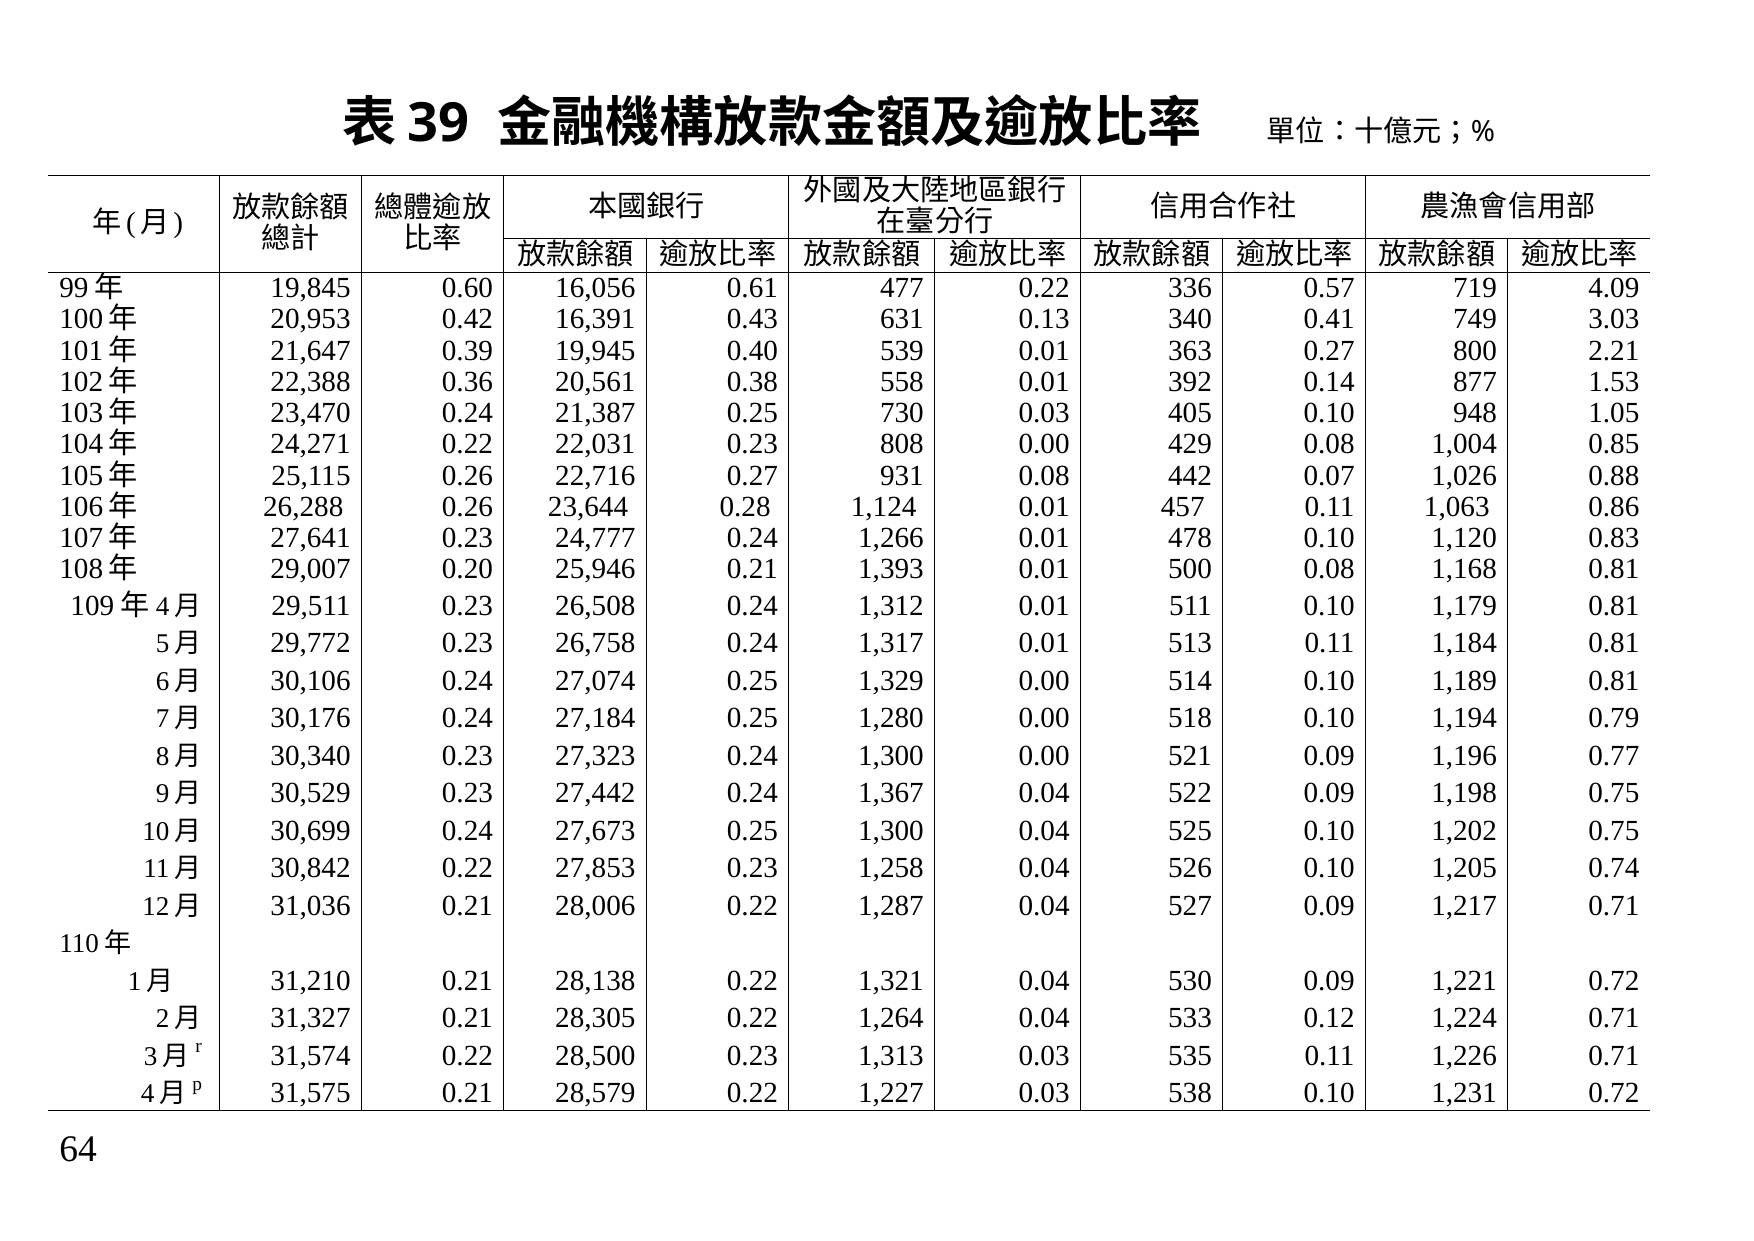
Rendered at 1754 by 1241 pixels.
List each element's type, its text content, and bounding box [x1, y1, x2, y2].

table_cell 0.08 [1223, 429, 1365, 460]
table_cell 0.60 [362, 273, 503, 304]
table_cell 526 [1081, 848, 1222, 885]
table_cell 442 [1081, 460, 1222, 491]
table_cell 0.72 [1508, 960, 1650, 998]
table_cell 28,305 [504, 998, 646, 1035]
table_cell 558 [789, 366, 934, 398]
table_cell 800 [1366, 335, 1507, 366]
table_cell 0.83 [1508, 523, 1650, 554]
table_cell 0.04 [935, 885, 1080, 923]
table_cell 0.25 [647, 698, 788, 735]
table_cell 340 [1081, 304, 1222, 335]
table_cell 1月 [48, 960, 219, 998]
table_cell 27,323 [504, 735, 646, 773]
table_cell 0.81 [1508, 554, 1650, 585]
table_cell 21,647 [220, 335, 361, 366]
table_cell 31,036 [220, 885, 361, 923]
table_cell 0.81 [1508, 660, 1650, 698]
table_cell 0.23 [647, 429, 788, 460]
table_cell 28,579 [504, 1073, 646, 1110]
table_cell 0.81 [1508, 585, 1650, 623]
table_cell 16,391 [504, 304, 646, 335]
table_header 總體逾放比率 [362, 176, 503, 272]
table_cell 0.25 [647, 660, 788, 698]
table_cell 0.24 [362, 698, 503, 735]
table_cell 29,007 [220, 554, 361, 585]
table_cell 31,327 [220, 998, 361, 1035]
table_cell 1,317 [789, 623, 934, 660]
table_cell 21,387 [504, 398, 646, 429]
table_cell 0.21 [362, 960, 503, 998]
table_cell 0.04 [935, 773, 1080, 810]
table_cell 0.10 [1223, 585, 1365, 623]
table_cell 22,031 [504, 429, 646, 460]
table_cell 0.57 [1223, 273, 1365, 304]
table_cell 0.71 [1508, 1035, 1650, 1073]
table_cell 1,168 [1366, 554, 1507, 585]
table_cell 0.75 [1508, 773, 1650, 810]
table_cell 0.38 [647, 366, 788, 398]
table_cell 0.24 [362, 660, 503, 698]
table_cell 0.09 [1223, 735, 1365, 773]
table_cell 0.23 [647, 1035, 788, 1073]
table_cell 24,271 [220, 429, 361, 460]
table_cell 109年 4月 [48, 585, 219, 623]
table_cell 631 [789, 304, 934, 335]
table_cell 30,529 [220, 773, 361, 810]
table_cell 521 [1081, 735, 1222, 773]
table_cell 0.23 [362, 523, 503, 554]
table_cell 0.21 [362, 885, 503, 923]
table_cell 31,210 [220, 960, 361, 998]
table_cell 0.11 [1223, 1035, 1365, 1073]
table_cell 0.22 [362, 1035, 503, 1073]
table_cell 0.26 [362, 460, 503, 491]
table_cell 0.24 [362, 810, 503, 848]
table_cell 27,442 [504, 773, 646, 810]
table_cell 27,673 [504, 810, 646, 848]
table_cell 0.24 [647, 735, 788, 773]
table_cell 0.04 [935, 998, 1080, 1035]
table_cell 1,196 [1366, 735, 1507, 773]
table_cell 5月 [48, 623, 219, 660]
table_cell 0.23 [362, 585, 503, 623]
table_cell 0.86 [1508, 491, 1650, 523]
table_cell 11月 [48, 848, 219, 885]
table_cell 0.23 [362, 735, 503, 773]
table_cell 31,574 [220, 1035, 361, 1073]
table_cell 0.10 [1223, 398, 1365, 429]
table_cell 392 [1081, 366, 1222, 398]
table_header 農漁會信用部 [1366, 176, 1650, 238]
table_cell 1,300 [789, 810, 934, 848]
table_cell 30,842 [220, 848, 361, 885]
table_cell 3月r [48, 1035, 219, 1073]
table_cell 0.08 [1223, 554, 1365, 585]
table_cell 27,074 [504, 660, 646, 698]
table_cell 25,115 [220, 460, 361, 491]
table_cell 478 [1081, 523, 1222, 554]
table_cell 0.01 [935, 523, 1080, 554]
table_cell 23,644 [504, 491, 646, 523]
table_cell 1,205 [1366, 848, 1507, 885]
table_cell 533 [1081, 998, 1222, 1035]
table_cell [647, 923, 788, 960]
table_cell 0.00 [935, 660, 1080, 698]
table_cell 1,313 [789, 1035, 934, 1073]
table_cell 0.12 [1223, 998, 1365, 1035]
table_cell 27,184 [504, 698, 646, 735]
table_cell 3.03 [1508, 304, 1650, 335]
table_cell 0.88 [1508, 460, 1650, 491]
table_cell 1,393 [789, 554, 934, 585]
table_cell 0.10 [1223, 1073, 1365, 1110]
table_cell 8月 [48, 735, 219, 773]
table_cell 0.36 [362, 366, 503, 398]
table_cell 1,258 [789, 848, 934, 885]
table_cell [504, 923, 646, 960]
table_cell 0.22 [362, 429, 503, 460]
table_cell 105年 [48, 460, 219, 491]
table_cell 0.01 [935, 585, 1080, 623]
table_cell 0.10 [1223, 810, 1365, 848]
table_cell 0.11 [1223, 623, 1365, 660]
table_cell 0.04 [935, 848, 1080, 885]
table_cell 0.03 [935, 398, 1080, 429]
table_cell 2.21 [1508, 335, 1650, 366]
table_cell 0.71 [1508, 998, 1650, 1035]
table_cell 99年 [48, 273, 219, 304]
table_cell 0.41 [1223, 304, 1365, 335]
table_cell [362, 923, 503, 960]
table_header 本國銀行 [504, 176, 788, 238]
subtitle 表39 金融機構放款金額及逾放比率 單位：十億元；% [59, 62, 1639, 174]
table_cell 948 [1366, 398, 1507, 429]
table_cell 0.75 [1508, 810, 1650, 848]
table_cell 0.09 [1223, 885, 1365, 923]
table_cell [789, 923, 934, 960]
table_cell 20,561 [504, 366, 646, 398]
table_header 年(月) [48, 176, 219, 272]
table_cell 0.01 [935, 491, 1080, 523]
table_cell 6月 [48, 660, 219, 698]
table_cell 0.23 [362, 773, 503, 810]
table_cell [935, 923, 1080, 960]
table_cell 749 [1366, 304, 1507, 335]
table_cell 0.01 [935, 366, 1080, 398]
table_cell 0.77 [1508, 735, 1650, 773]
table_cell 2月 [48, 998, 219, 1035]
table_cell 101年 [48, 335, 219, 366]
table_cell 1,124 [789, 491, 934, 523]
table_cell 877 [1366, 366, 1507, 398]
table_cell 0.11 [1223, 491, 1365, 523]
table_cell 538 [1081, 1073, 1222, 1110]
table_cell 19,945 [504, 335, 646, 366]
table_cell 22,716 [504, 460, 646, 491]
table_cell 0.09 [1223, 773, 1365, 810]
table_cell 1,329 [789, 660, 934, 698]
table_cell 102年 [48, 366, 219, 398]
table_cell 放款餘額 [1081, 239, 1222, 272]
table_cell 1,221 [1366, 960, 1507, 998]
table_cell 22,388 [220, 366, 361, 398]
table_header 外國及大陸地區銀行在臺分行 [789, 176, 1080, 238]
table_cell 26,288 [220, 491, 361, 523]
table_cell 1,266 [789, 523, 934, 554]
table_cell 103年 [48, 398, 219, 429]
table_cell 0.08 [935, 460, 1080, 491]
table_cell 27,641 [220, 523, 361, 554]
table_cell 808 [789, 429, 934, 460]
table_cell 104年 [48, 429, 219, 460]
table_cell 1,026 [1366, 460, 1507, 491]
table_cell 1,321 [789, 960, 934, 998]
table_cell 0.24 [647, 585, 788, 623]
table_cell 405 [1081, 398, 1222, 429]
table_cell 1,264 [789, 998, 934, 1035]
table_cell 107年 [48, 523, 219, 554]
table_cell 25,946 [504, 554, 646, 585]
table_cell 1,189 [1366, 660, 1507, 698]
table_cell 525 [1081, 810, 1222, 848]
table_cell 9月 [48, 773, 219, 810]
table_cell 1.53 [1508, 366, 1650, 398]
table_cell 477 [789, 273, 934, 304]
table_cell 1,217 [1366, 885, 1507, 923]
table_cell 0.24 [362, 398, 503, 429]
table_cell 100年 [48, 304, 219, 335]
table_cell 0.24 [647, 623, 788, 660]
table_cell 513 [1081, 623, 1222, 660]
table_cell 0.03 [935, 1035, 1080, 1073]
table_cell 逾放比率 [1223, 239, 1365, 272]
table_cell 108年 [48, 554, 219, 585]
table_cell 0.01 [935, 335, 1080, 366]
table_cell [1081, 923, 1222, 960]
table_cell 511 [1081, 585, 1222, 623]
table_cell 0.40 [647, 335, 788, 366]
table_cell 527 [1081, 885, 1222, 923]
table_cell 0.20 [362, 554, 503, 585]
table_cell 30,340 [220, 735, 361, 773]
table_cell 0.10 [1223, 660, 1365, 698]
table_cell 719 [1366, 273, 1507, 304]
table_cell 4月p [48, 1073, 219, 1110]
table_cell 30,176 [220, 698, 361, 735]
table_cell 0.22 [362, 848, 503, 885]
table_cell 20,953 [220, 304, 361, 335]
table_cell 1,194 [1366, 698, 1507, 735]
table_cell 30,699 [220, 810, 361, 848]
table_cell 106年 [48, 491, 219, 523]
table_cell 500 [1081, 554, 1222, 585]
table_cell 1,312 [789, 585, 934, 623]
table_cell 1,300 [789, 735, 934, 773]
table_cell 4.09 [1508, 273, 1650, 304]
table_cell 16,056 [504, 273, 646, 304]
table_cell 0.23 [647, 848, 788, 885]
table_cell 0.22 [647, 1073, 788, 1110]
table_cell 518 [1081, 698, 1222, 735]
table_cell 0.28 [647, 491, 788, 523]
table_cell 0.27 [1223, 335, 1365, 366]
table_cell 放款餘額 [504, 239, 646, 272]
table_cell 0.72 [1508, 1073, 1650, 1110]
table_cell 31,575 [220, 1073, 361, 1110]
table_cell 0.79 [1508, 698, 1650, 735]
table_cell 110年 [48, 923, 219, 960]
table_cell 0.04 [935, 960, 1080, 998]
table_cell 0.43 [647, 304, 788, 335]
table_cell 535 [1081, 1035, 1222, 1073]
table_cell 0.24 [647, 523, 788, 554]
table_cell 0.21 [362, 998, 503, 1035]
table_cell 1,280 [789, 698, 934, 735]
table_cell 0.22 [647, 885, 788, 923]
table_cell 0.71 [1508, 885, 1650, 923]
table_cell 28,500 [504, 1035, 646, 1073]
table_cell 0.25 [647, 398, 788, 429]
table_cell 1,179 [1366, 585, 1507, 623]
table_cell 10月 [48, 810, 219, 848]
table_cell 457 [1081, 491, 1222, 523]
table_cell 放款餘額 [1366, 239, 1507, 272]
table_cell 0.00 [935, 735, 1080, 773]
table_cell 1,184 [1366, 623, 1507, 660]
table_cell 0.09 [1223, 960, 1365, 998]
table_cell 0.23 [362, 623, 503, 660]
table_cell 0.21 [647, 554, 788, 585]
table_cell 522 [1081, 773, 1222, 810]
table_cell 429 [1081, 429, 1222, 460]
table_cell 0.26 [362, 491, 503, 523]
table_cell 514 [1081, 660, 1222, 698]
table_cell 0.10 [1223, 848, 1365, 885]
table_cell 29,772 [220, 623, 361, 660]
table_cell 363 [1081, 335, 1222, 366]
table_cell 26,758 [504, 623, 646, 660]
table_cell 0.00 [935, 429, 1080, 460]
table_cell 0.22 [647, 998, 788, 1035]
table_cell 0.10 [1223, 523, 1365, 554]
table_cell 0.24 [647, 773, 788, 810]
table_cell 1,004 [1366, 429, 1507, 460]
table_cell 1,226 [1366, 1035, 1507, 1073]
table_cell 12月 [48, 885, 219, 923]
table_header 放款餘額總計 [220, 176, 361, 272]
table_cell 0.61 [647, 273, 788, 304]
table_cell 1,224 [1366, 998, 1507, 1035]
table_cell 0.00 [935, 698, 1080, 735]
table_cell 530 [1081, 960, 1222, 998]
table_cell 0.25 [647, 810, 788, 848]
table_cell 1.05 [1508, 398, 1650, 429]
table_cell 0.03 [935, 1073, 1080, 1110]
table_cell 0.01 [935, 554, 1080, 585]
table_cell 23,470 [220, 398, 361, 429]
table_cell 1,202 [1366, 810, 1507, 848]
table_cell 0.07 [1223, 460, 1365, 491]
table_cell 0.21 [362, 1073, 503, 1110]
table_header 信用合作社 [1081, 176, 1365, 238]
table_cell 放款餘額 [789, 239, 934, 272]
table_cell 0.10 [1223, 698, 1365, 735]
table_cell 24,777 [504, 523, 646, 554]
table_cell 931 [789, 460, 934, 491]
table_cell 1,287 [789, 885, 934, 923]
table_cell 1,198 [1366, 773, 1507, 810]
table_cell [220, 923, 361, 960]
table_cell 逾放比率 [935, 239, 1080, 272]
table_cell 0.27 [647, 460, 788, 491]
table_cell 730 [789, 398, 934, 429]
table_cell 1,063 [1366, 491, 1507, 523]
table_cell 0.81 [1508, 623, 1650, 660]
table_cell 29,511 [220, 585, 361, 623]
table_cell 1,227 [789, 1073, 934, 1110]
table_cell 1,120 [1366, 523, 1507, 554]
table_cell [1366, 923, 1507, 960]
table_cell [1223, 923, 1365, 960]
table_cell 28,006 [504, 885, 646, 923]
table_cell 0.01 [935, 623, 1080, 660]
table_cell 539 [789, 335, 934, 366]
table_cell 1,231 [1366, 1073, 1507, 1110]
table_cell 7月 [48, 698, 219, 735]
table_cell 336 [1081, 273, 1222, 304]
table_cell 27,853 [504, 848, 646, 885]
table_cell 0.22 [647, 960, 788, 998]
table_cell 0.74 [1508, 848, 1650, 885]
table_cell 26,508 [504, 585, 646, 623]
table_cell 0.42 [362, 304, 503, 335]
table_cell 1,367 [789, 773, 934, 810]
table_cell 0.85 [1508, 429, 1650, 460]
table_cell 0.39 [362, 335, 503, 366]
table_cell 0.22 [935, 273, 1080, 304]
table_cell 28,138 [504, 960, 646, 998]
table_cell 逾放比率 [1508, 239, 1650, 272]
table_cell 0.13 [935, 304, 1080, 335]
table_cell 0.14 [1223, 366, 1365, 398]
table_cell 30,106 [220, 660, 361, 698]
table_cell 逾放比率 [647, 239, 788, 272]
table_cell [1508, 923, 1650, 960]
table_cell 0.04 [935, 810, 1080, 848]
table_cell 19,845 [220, 273, 361, 304]
